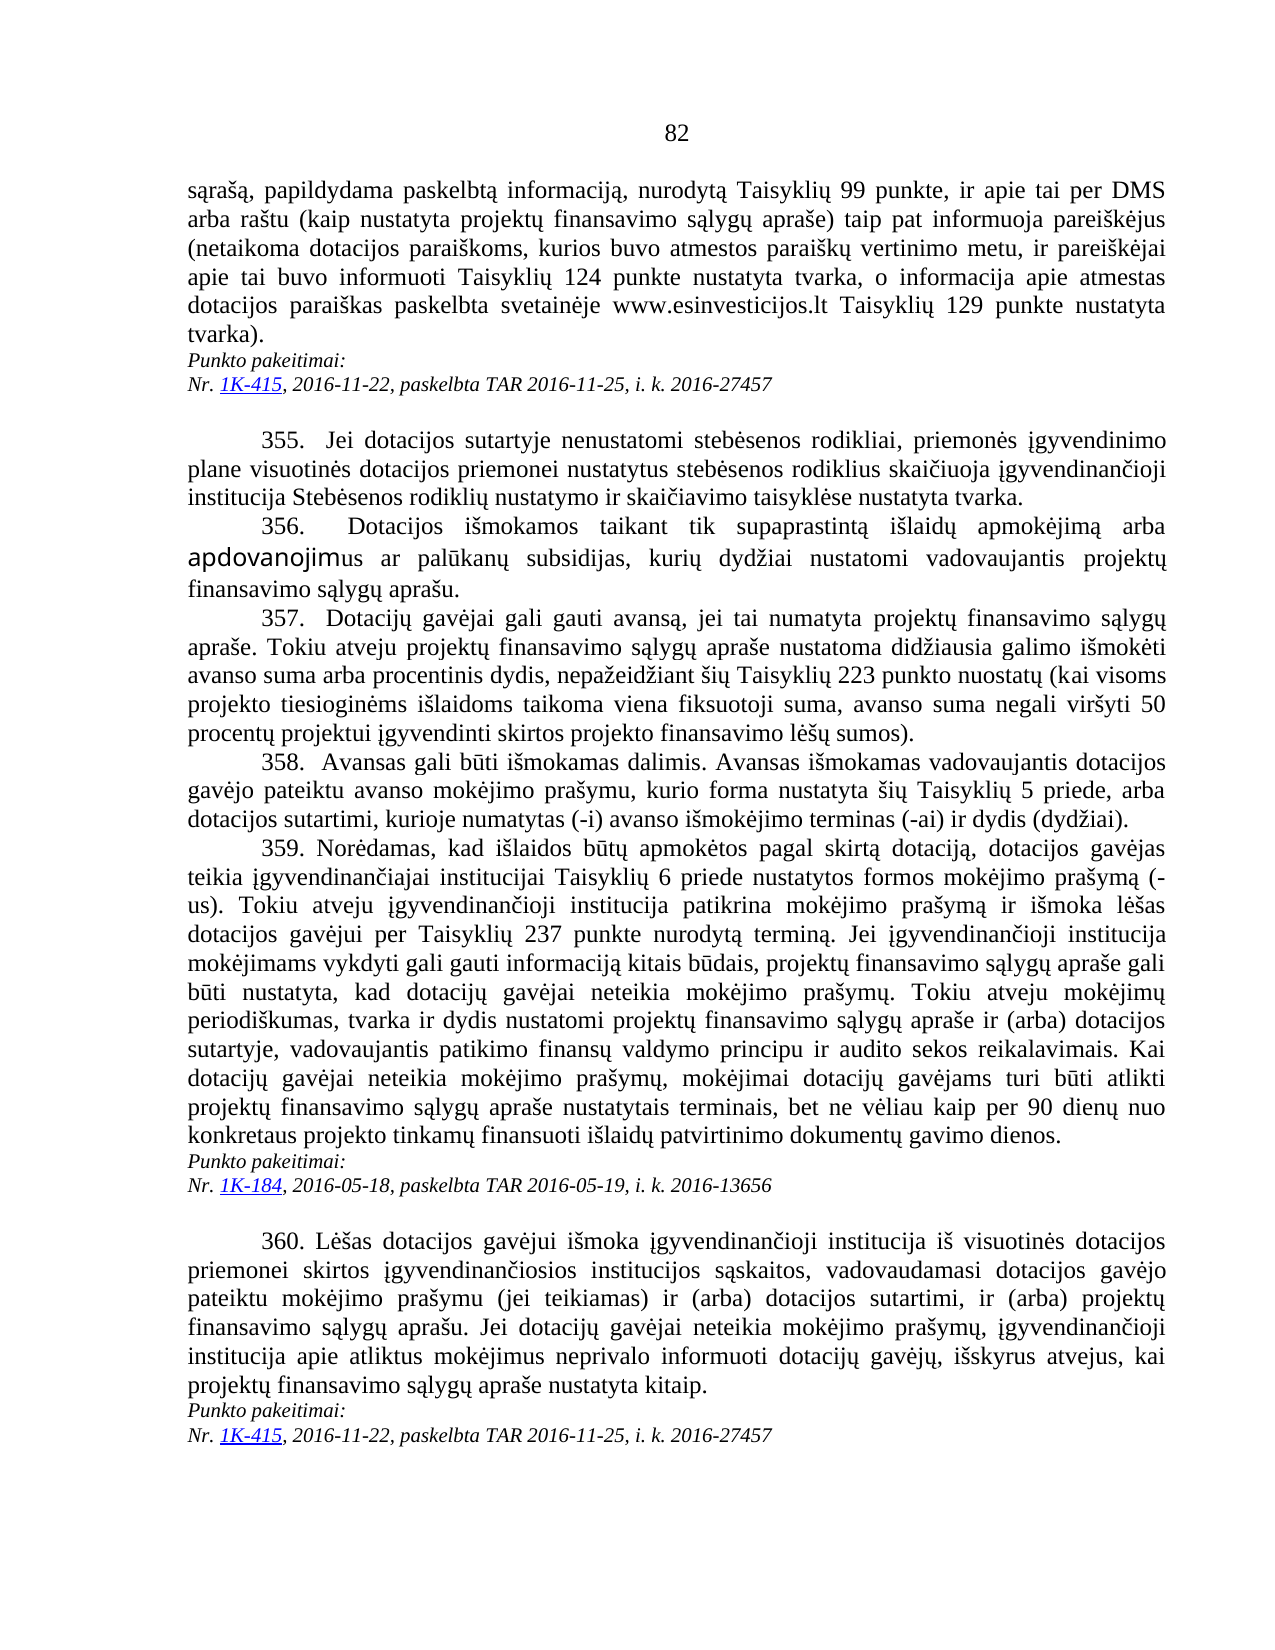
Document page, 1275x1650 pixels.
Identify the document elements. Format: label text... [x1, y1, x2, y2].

text Punkto pakeitimai: [187, 1398, 1167, 1422]
text Nr. 1K-415, 2016-11-22, paskelbta TAR 2016-11-25, i. k. 2016-27457 [187, 1422, 1167, 1447]
text 357. Dotacijų gavėjai gali gauti avansą, jei tai numatyta projektų finansavimo sąlygų apraše. Tokiu atveju projektų finansavimo sąlygų apraše nustatoma didžiausia galimo išmokėti avanso suma arba procentinis dydis, nepažeidžiant šių Taisyklių 223 punkto nuostatų (kai visoms projekto tiesioginėms išlaidoms taikoma viena fiksuotoji suma, avanso suma negali viršyti 50 procentų projektui įgyvendinti skirtos projekto finansavimo lėšų sumos). [187, 603, 1167, 747]
text Nr. 1K-415, 2016-11-22, paskelbta TAR 2016-11-25, i. k. 2016-27457 [187, 372, 1167, 396]
text 358. Avansas gali būti išmokamas dalimis. Avansas išmokamas vadovaujantis dotacijos gavėjo pateiktu avanso mokėjimo prašymu, kurio forma nustatyta šių Taisyklių 5 priede, arba dotacijos sutartimi, kurioje numatytas (-i) avanso išmokėjimo terminas (-ai) ir dydis (dydžiai). [187, 747, 1167, 833]
text Punkto pakeitimai: [187, 1149, 1167, 1173]
text 355. Jei dotacijos sutartyje nenustatomi stebėsenos rodikliai, priemonės įgyvendinimo plane visuotinės dotacijos priemonei nustatytus stebėsenos rodiklius skaičiuoja įgyvendinančioji institucija Stebėsenos rodiklių nustatymo ir skaičiavimo taisyklėse nustatyta tvarka. [187, 425, 1167, 511]
text 356. Dotacijos išmokamos taikant tik supaprastintą išlaidų apmokėjimą arba apdovanojimus ar palūkanų subsidijas, kurių dydžiai nustatomi vadovaujantis projektų finansavimo sąlygų aprašu. [187, 511, 1167, 603]
text 359. Norėdamas, kad išlaidos būtų apmokėtos pagal skirtą dotaciją, dotacijos gavėjas teikia įgyvendinančiajai institucijai Taisyklių 6 priede nustatytos formos mokėjimo prašymą (-us). Tokiu atveju įgyvendinančioji institucija patikrina mokėjimo prašymą ir išmoka lėšas dotacijos gavėjui per Taisyklių 237 punkte nurodytą terminą. Jei įgyvendinančioji institucija mokėjimams vykdyti gali gauti informaciją kitais būdais, projektų finansavimo sąlygų apraše gali būti nustatyta, kad dotacijų gavėjai neteikia mokėjimo prašymų. Tokiu atveju mokėjimų periodiškumas, tvarka ir dydis nustatomi projektų finansavimo sąlygų apraše ir (arba) dotacijos sutartyje, vadovaujantis patikimo finansų valdymo principu ir audito sekos reikalavimais. Kai dotacijų gavėjai neteikia mokėjimo prašymų, mokėjimai dotacijų gavėjams turi būti atlikti projektų finansavimo sąlygų apraše nustatytais terminais, bet ne vėliau kaip per 90 dienų nuo konkretaus projekto tinkamų finansuoti išlaidų patvirtinimo dokumentų gavimo dienos. [187, 833, 1167, 1149]
text Punkto pakeitimai: [187, 348, 1167, 372]
text 360. Lėšas dotacijos gavėjui išmoka įgyvendinančioji institucija iš visuotinės dotacijos priemonei skirtos įgyvendinančiosios institucijos sąskaitos, vadovaudamasi dotacijos gavėjo pateiktu mokėjimo prašymu (jei teikiamas) ir (arba) dotacijos sutartimi, ir (arba) projektų finansavimo sąlygų aprašu. Jei dotacijų gavėjai neteikia mokėjimo prašymų, įgyvendinančioji institucija apie atliktus mokėjimus neprivalo informuoti dotacijų gavėjų, išskyrus atvejus, kai projektų finansavimo sąlygų apraše nustatyta kitaip. [187, 1226, 1167, 1398]
text sąrašą, papildydama paskelbtą informaciją, nurodytą Taisyklių 99 punkte, ir apie tai per DMS arba raštu (kaip nustatyta projektų finansavimo sąlygų apraše) taip pat informuoja pareiškėjus (netaikoma dotacijos paraiškoms, kurios buvo atmestos paraiškų vertinimo metu, ir pareiškėjai apie tai buvo informuoti Taisyklių 124 punkte nustatyta tvarka, o informacija apie atmestas dotacijos paraiškas paskelbta svetainėje www.esinvesticijos.lt Taisyklių 129 punkte nustatyta tvarka). [187, 176, 1167, 348]
text Nr. 1K-184, 2016-05-18, paskelbta TAR 2016-05-19, i. k. 2016-13656 [187, 1173, 1167, 1197]
